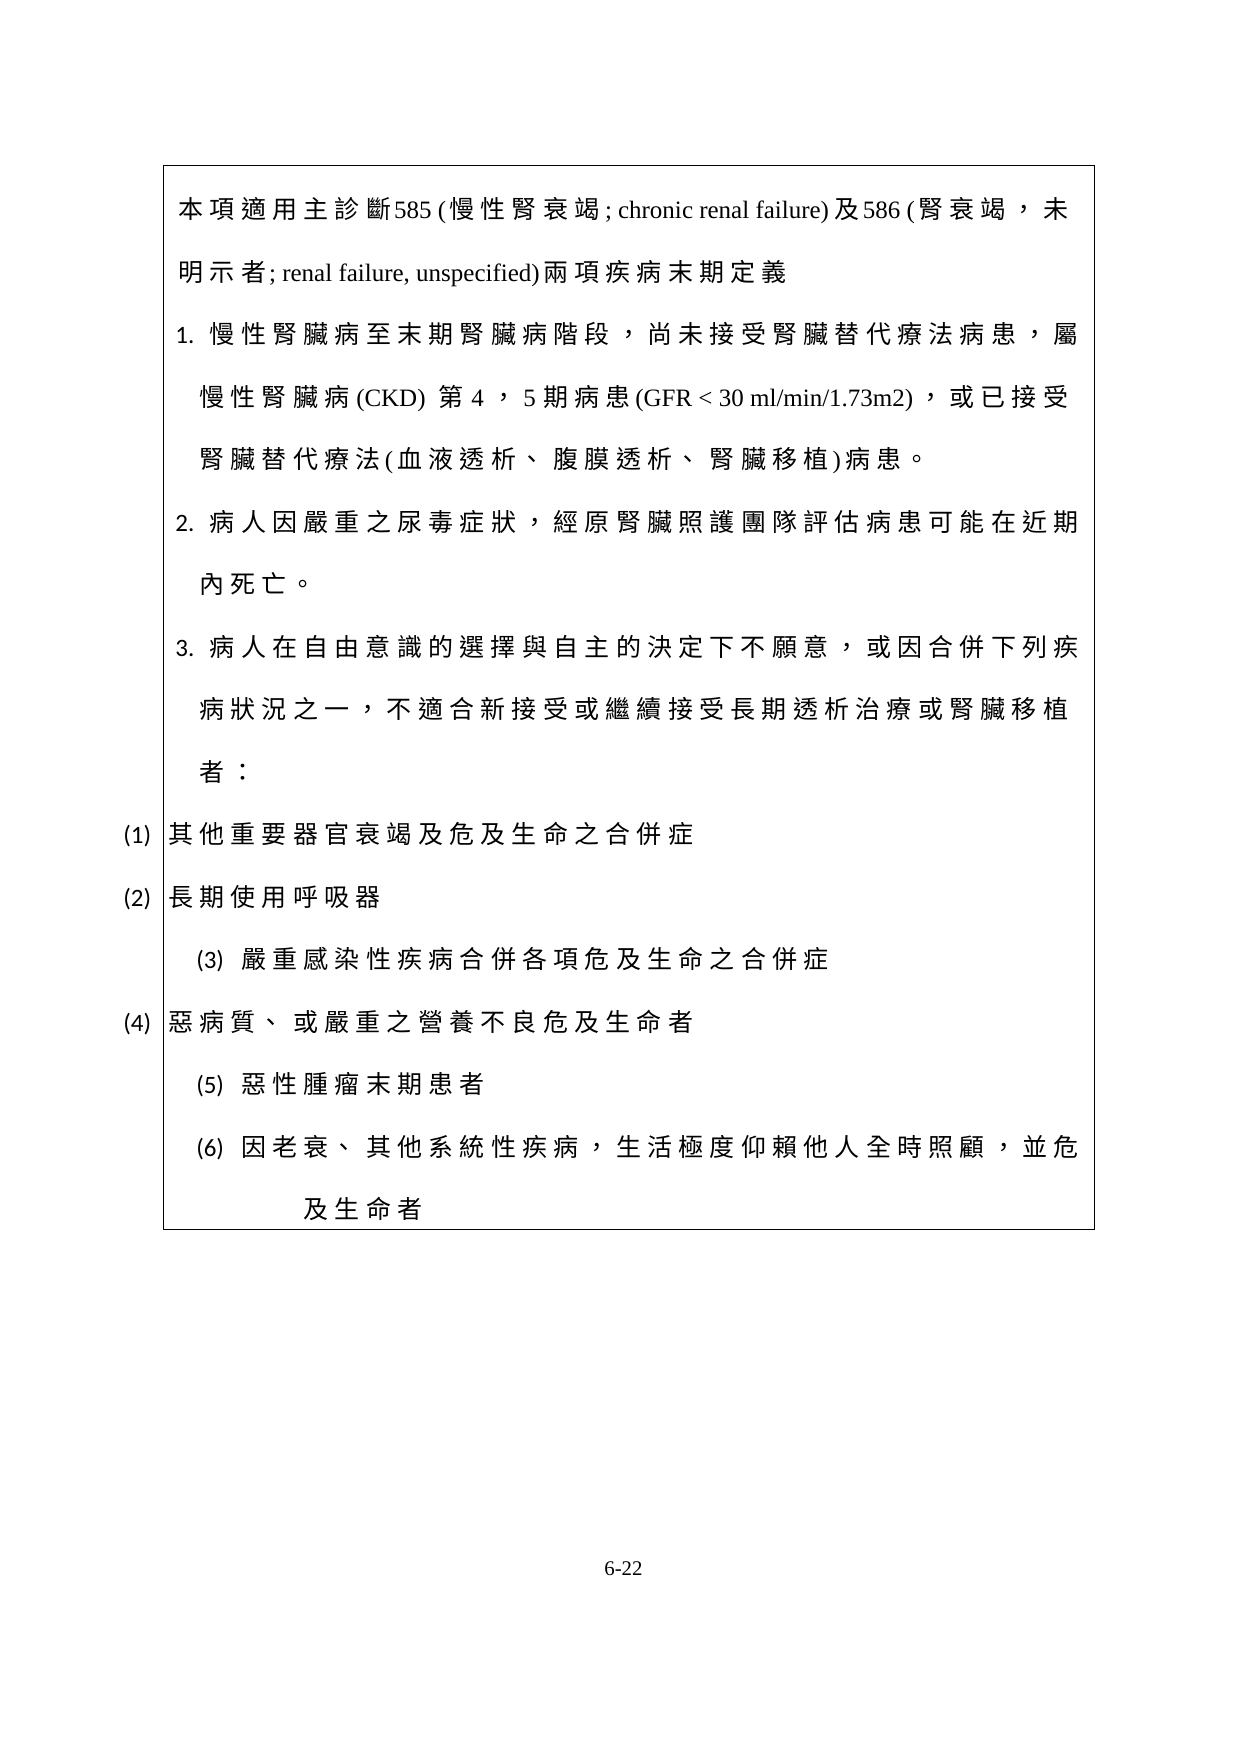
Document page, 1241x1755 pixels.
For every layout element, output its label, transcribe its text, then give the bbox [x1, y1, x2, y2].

table_header 本項適用主診斷585 (慢性腎衰竭; chronic renal failure)及586 (腎衰竭，未明示者; renal failure, unspecified)兩項疾病末期定義 慢性腎臟病至末期腎臟病階段，尚未接受腎臟替代療法病患，屬慢性腎臟病(CKD) 第4，5期病患(GFR < 30 ml/min/1.73m2)，或已接受腎臟替代療法(血液透析、腹膜透析、腎臟移植)病患。 病人因嚴重之尿毒症狀，經原腎臟照護團隊評估病患可能在近期內死亡。 病人在自由意識的選擇與自主的決定下不願意，或因合併下列疾病狀況之一，不適合新接受或繼續接受長期透析治療或腎臟移植者： 其他重要器官衰竭及危及生命之合併症 長期使用呼吸器 嚴重感染性疾病合併各項危及生命之合併症 惡病質、或嚴重之營養不良危及生命者 惡性腫瘤末期患者 因老衰、其他系統性疾病，生活極度仰賴他人全時照顧，並危及生命者 [164, 166, 1094, 1229]
